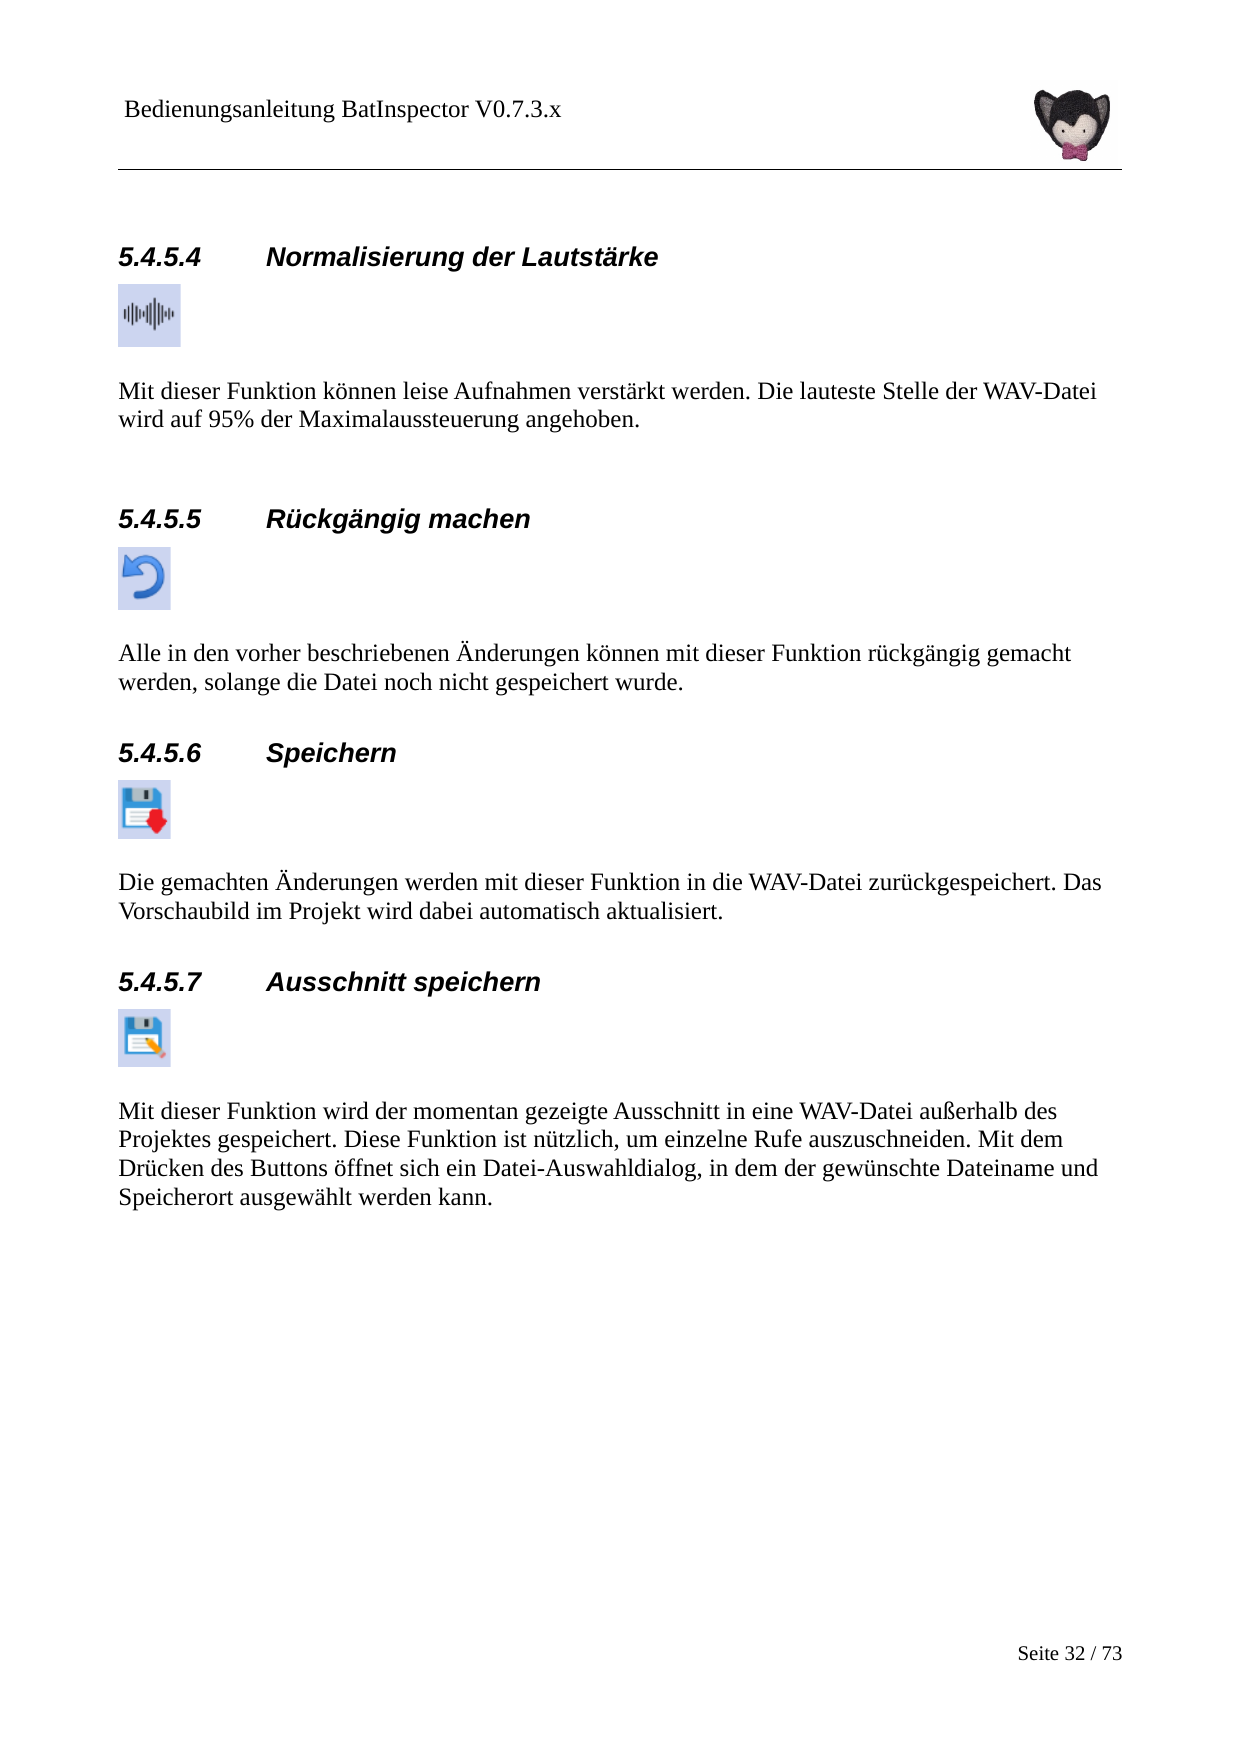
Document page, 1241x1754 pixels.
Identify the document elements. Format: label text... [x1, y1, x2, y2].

text Mit dieser Funktion können leise Aufnahmen verstärkt werden. Die lauteste Stelle der WAV-Datei wird auf 95% der Maximalaussteuerung angehoben. [118, 376, 1122, 433]
picture [118, 1009, 171, 1067]
text Die gemachten Änderungen werden mit dieser Funktion in die WAV-Datei zurückgespeichert. Das Vorschaubild im Projekt wird dabei automatisch aktualisiert. [118, 867, 1122, 924]
picture [118, 284, 181, 347]
subtitle Speichern [118, 737, 1122, 768]
text Alle in den vorher beschriebenen Änderungen können mit dieser Funktion rückgängig gemacht werden, solange die Datei noch nicht gespeichert wurde. [118, 638, 1122, 696]
subtitle Ausschnitt speichern [118, 966, 1122, 997]
subtitle Normalisierung der Lautstärke [118, 241, 1122, 272]
picture [1030, 80, 1119, 169]
picture [118, 780, 171, 839]
subtitle Rückgängig machen [118, 503, 1122, 534]
picture [118, 547, 171, 610]
text Mit dieser Funktion wird der momentan gezeigte Ausschnitt in eine WAV-Datei außerhalb des Projektes gespeichert. Diese Funktion ist nützlich, um einzelne Rufe auszuschneiden. Mit dem Drücken des Buttons öffnet sich ein Datei-Auswahldialog, in dem der gewünschte Dateiname und Speicherort ausgewählt werden kann. [118, 1096, 1122, 1211]
